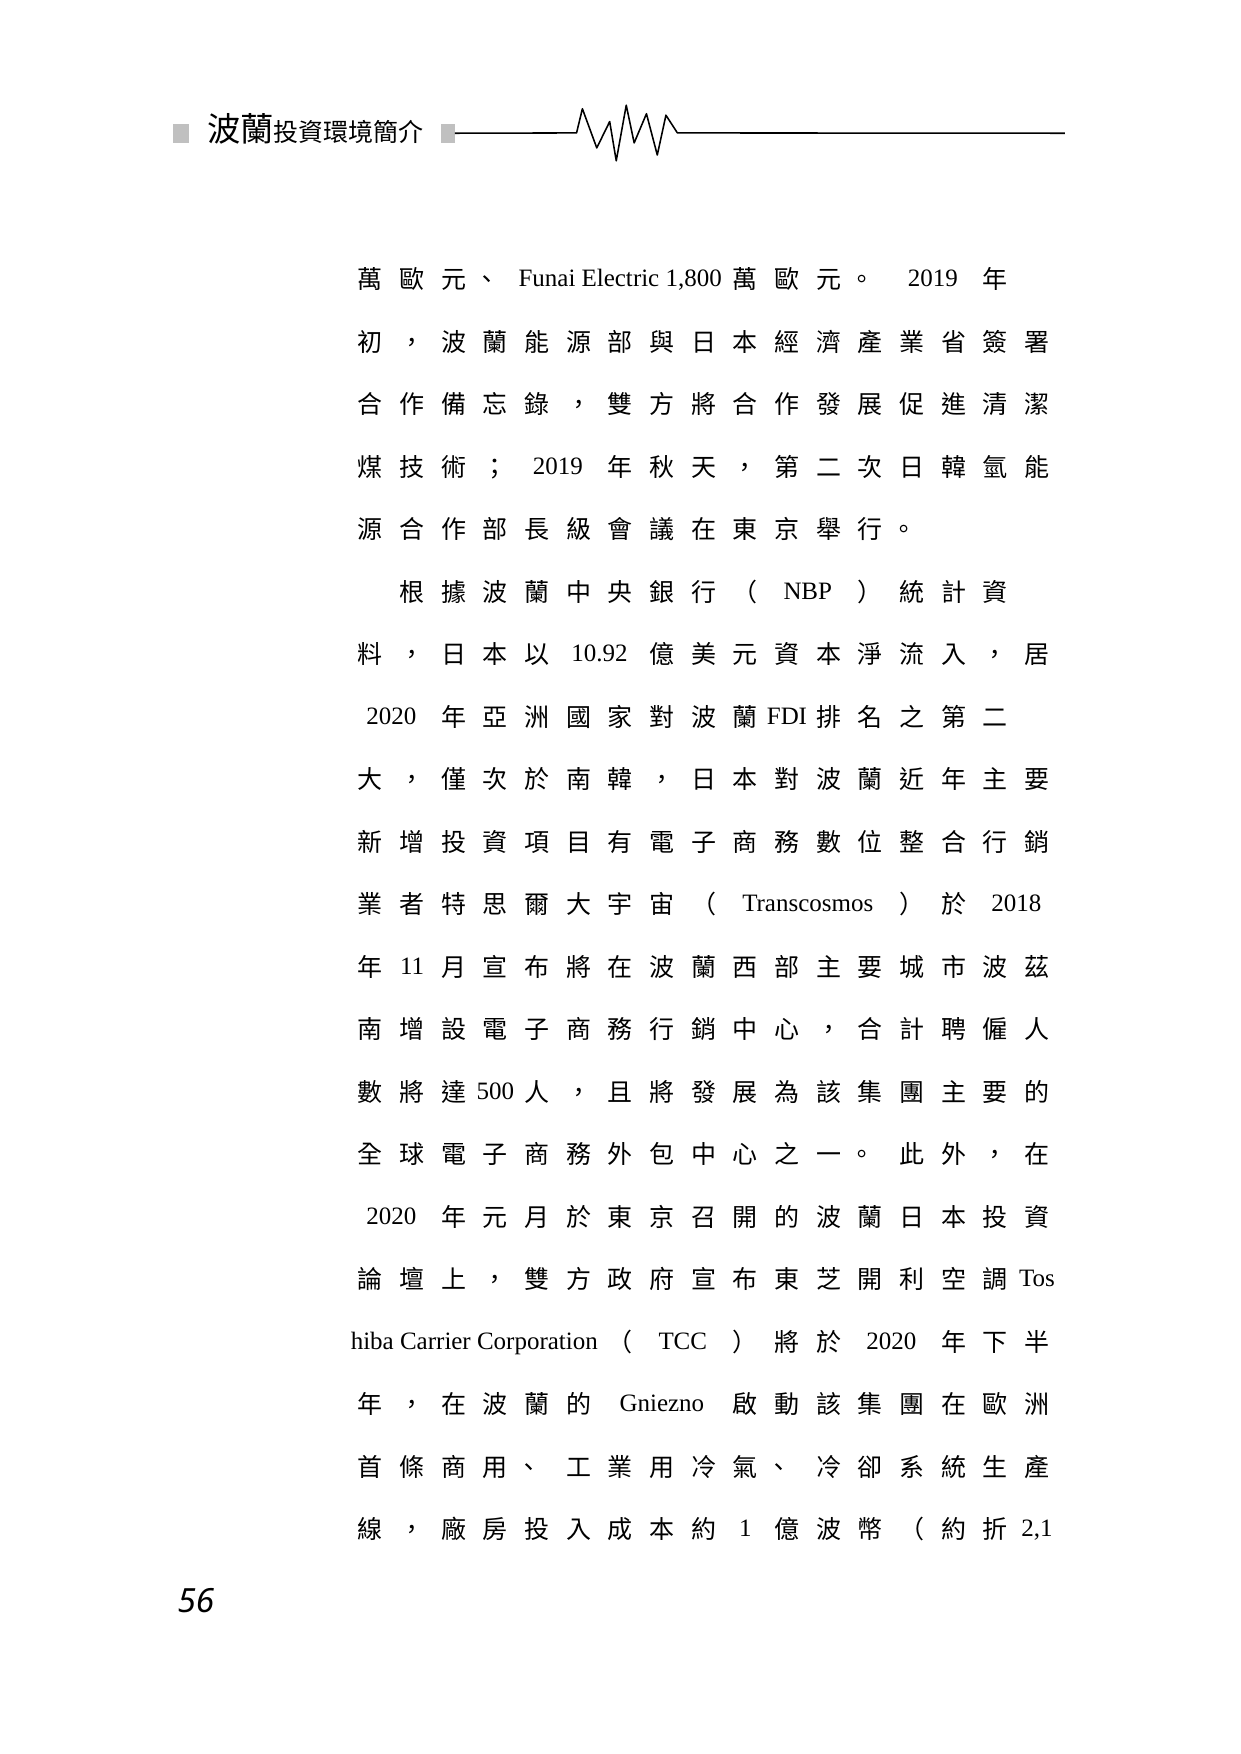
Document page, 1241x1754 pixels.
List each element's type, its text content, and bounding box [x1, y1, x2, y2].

text 根據波蘭中央銀行（NBP）統計資料，日本以10.92億美元資本淨流入，居2020年亞洲國家對波蘭FDI排名之第二大，僅次於南韓，日本對波蘭近年主要新增投資項目有電子商務數位整合行銷業者特思爾大宇宙（Transcosmos）於2018年11月宣布將在波蘭西部主要城市波茲南增設電子商務行銷中心，合計聘僱人數將達500人，且將發展為該集團主要的全球電子商務外包中心之一。此外，在2020年元月於東京召開的波蘭日本投資論壇上，雙方政府宣布東芝開利空調Toshiba Carrier Corporation（TCC）將於2020年下半年，在波蘭的Gniezno啟動該集團在歐洲首條商用、工業用冷氣、冷卻系統生產線，廠房投入成本約1億波幣（約折2,1 [330, 549, 1058, 1549]
text 萬歐元、Funai Electric 1,800萬歐元。2019年初，波蘭能源部與日本經濟產業省簽署合作備忘錄，雙方將合作發展促進清潔煤技術；2019年秋天，第二次日韓氫能源合作部長級會議在東京舉行。 [330, 236, 1058, 549]
